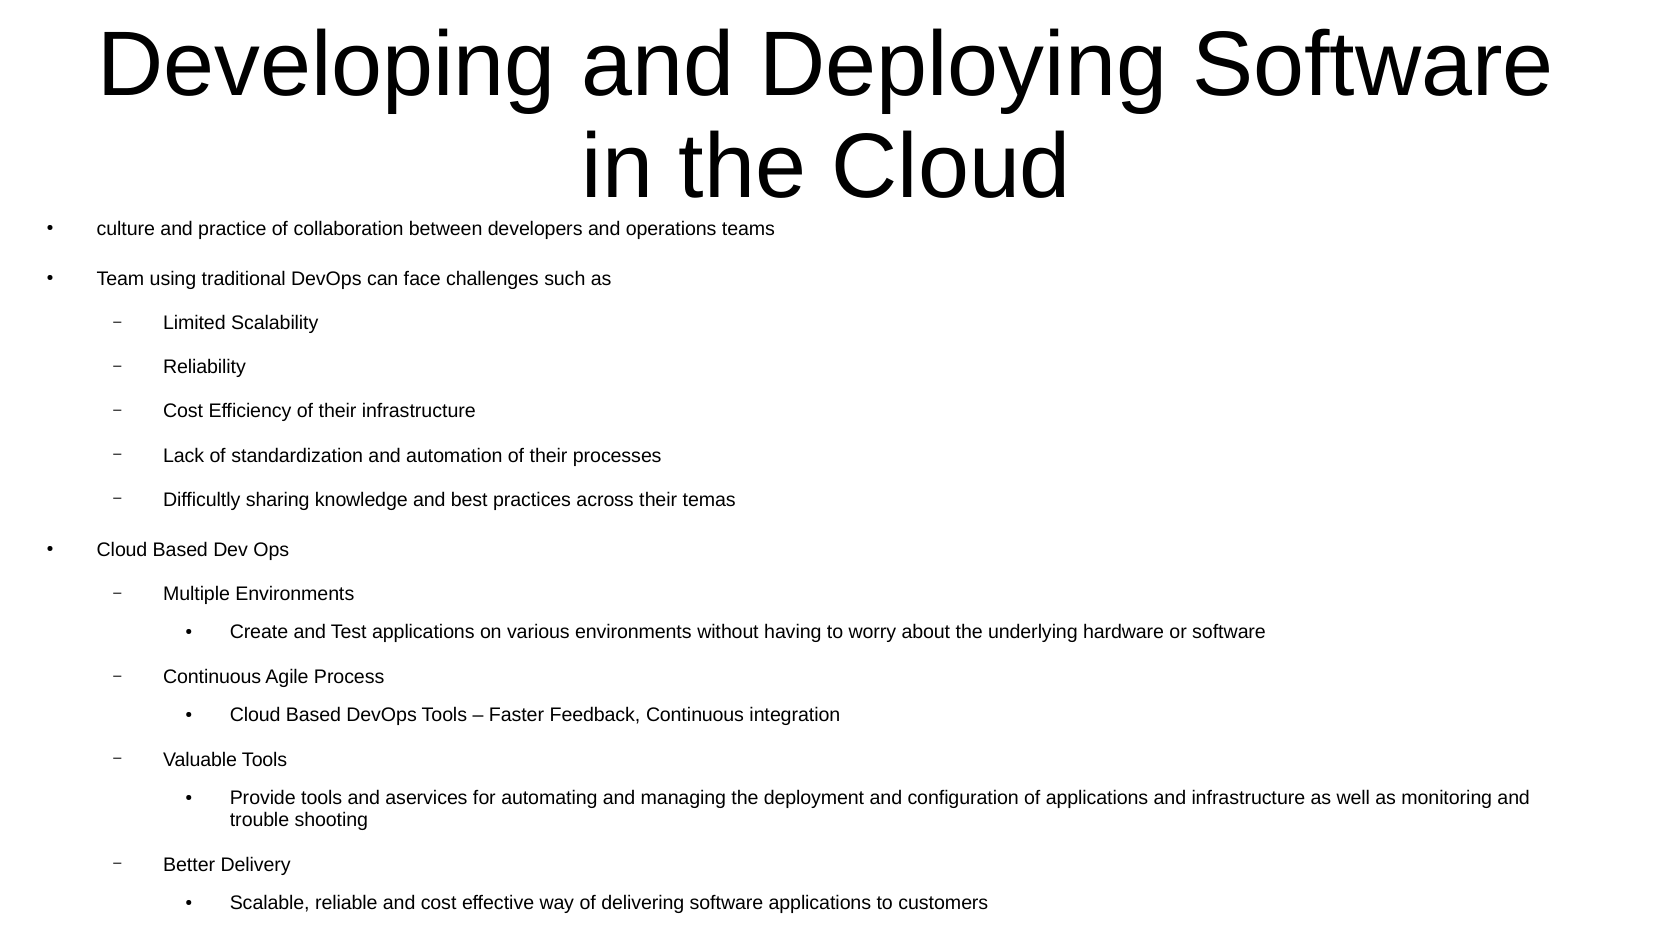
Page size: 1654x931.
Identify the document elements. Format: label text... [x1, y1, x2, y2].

list culture and practice of collaboration between developers and operations teams Team using traditional DevOps can face challenges such as Limited Scalability Reliability Cost Efficiency of their infrastructure Lack of standardization and automation of their processes Difficultly sharing knowledge and best practices across their temas Cloud Based Dev Ops Multiple Environments Create and Test applications on various environments without having to worry about the underlying hardware or software Continuous Agile Process Cloud Based DevOps Tools – Faster Feedback, Continuous integration Valuable Tools Provide tools and aservices for automating and managing the deployment and configuration of applications and infrastructure as well as monitoring and trouble shooting Better Delivery Scalable, reliable and cost effective way of delivering software applications to customers [30, 217, 1571, 916]
title Developing and Deploying Software in the Cloud [82, 12, 1571, 217]
